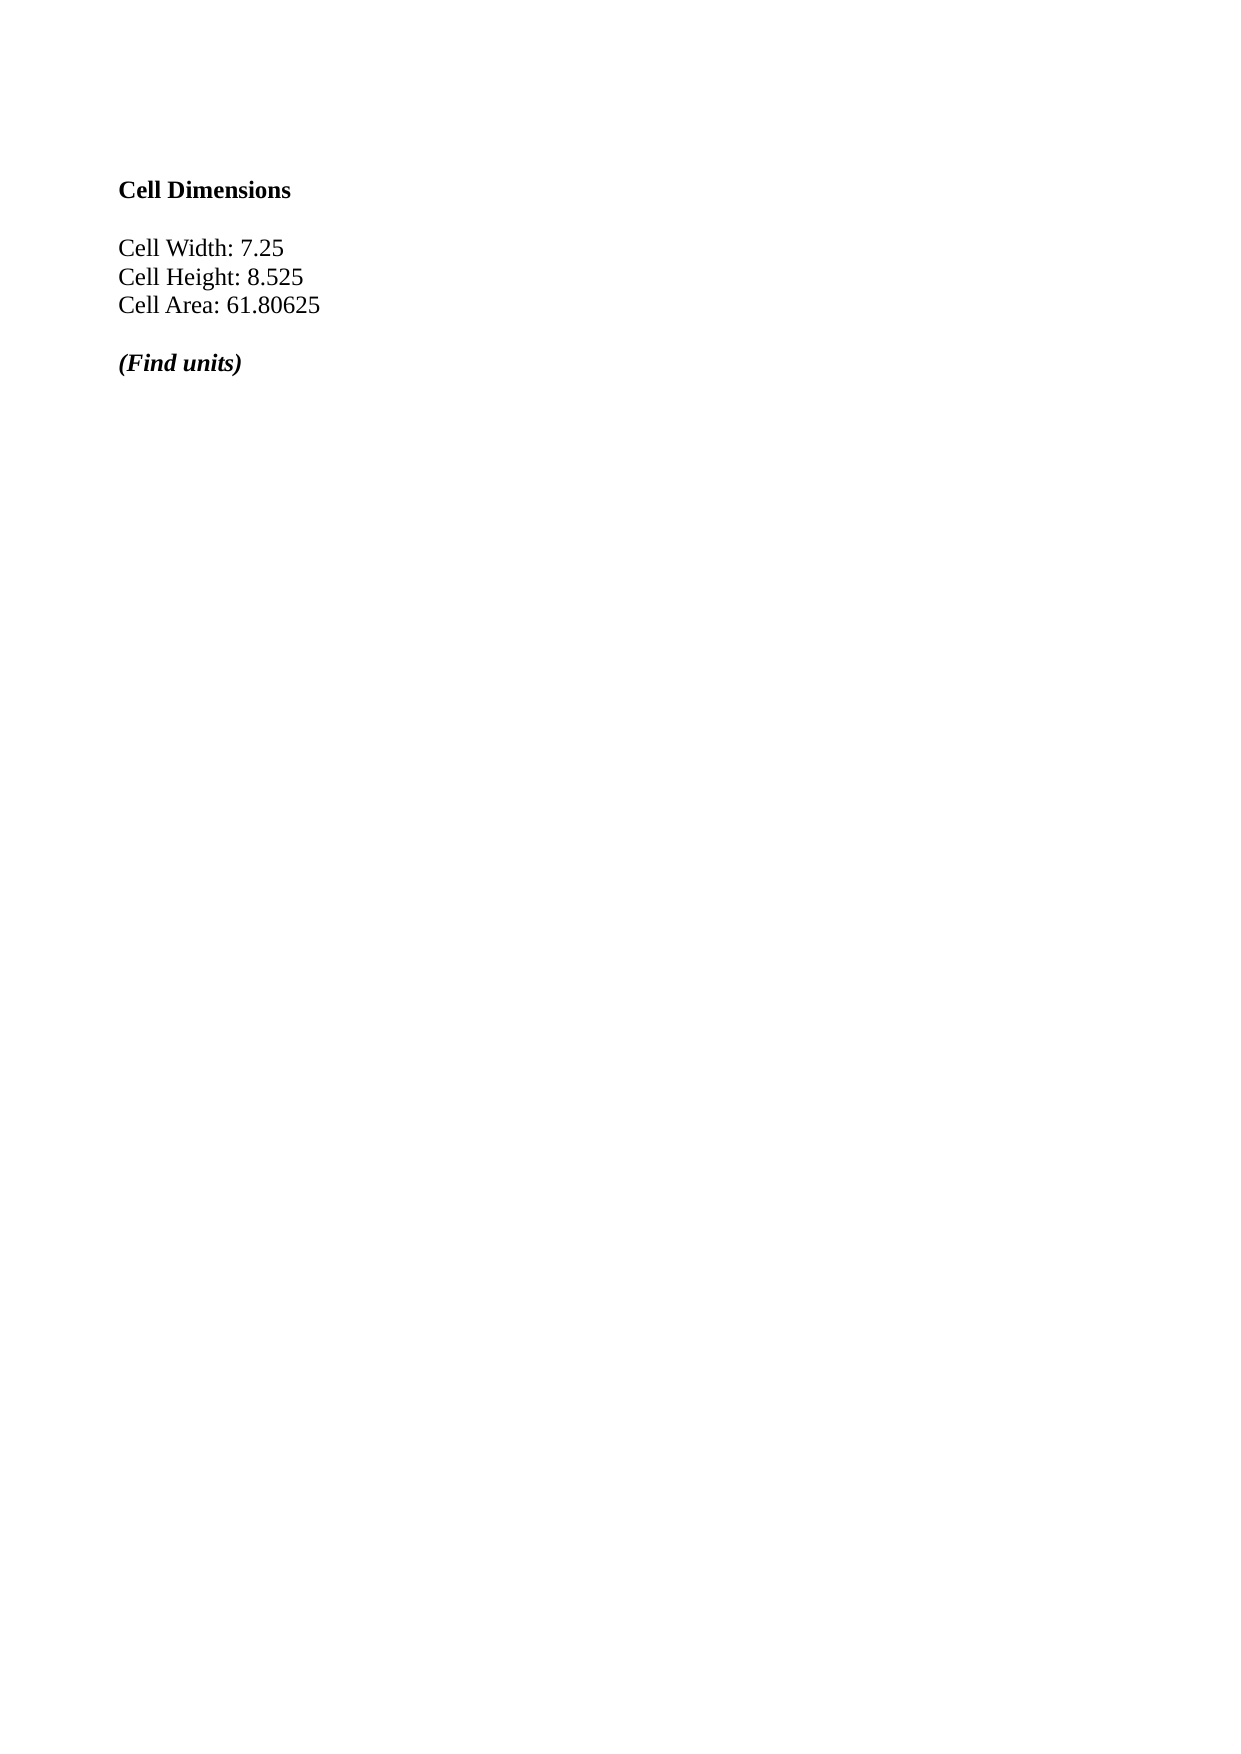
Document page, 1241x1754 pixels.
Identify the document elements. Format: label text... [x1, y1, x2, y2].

text Cell Height: 8.525 [118, 262, 1122, 291]
text Cell Width: 7.25 [118, 233, 1122, 262]
text Cell Area: 61.80625 [118, 291, 1122, 319]
text Cell Dimensions [118, 176, 1122, 204]
text (Find units) [118, 348, 1122, 377]
